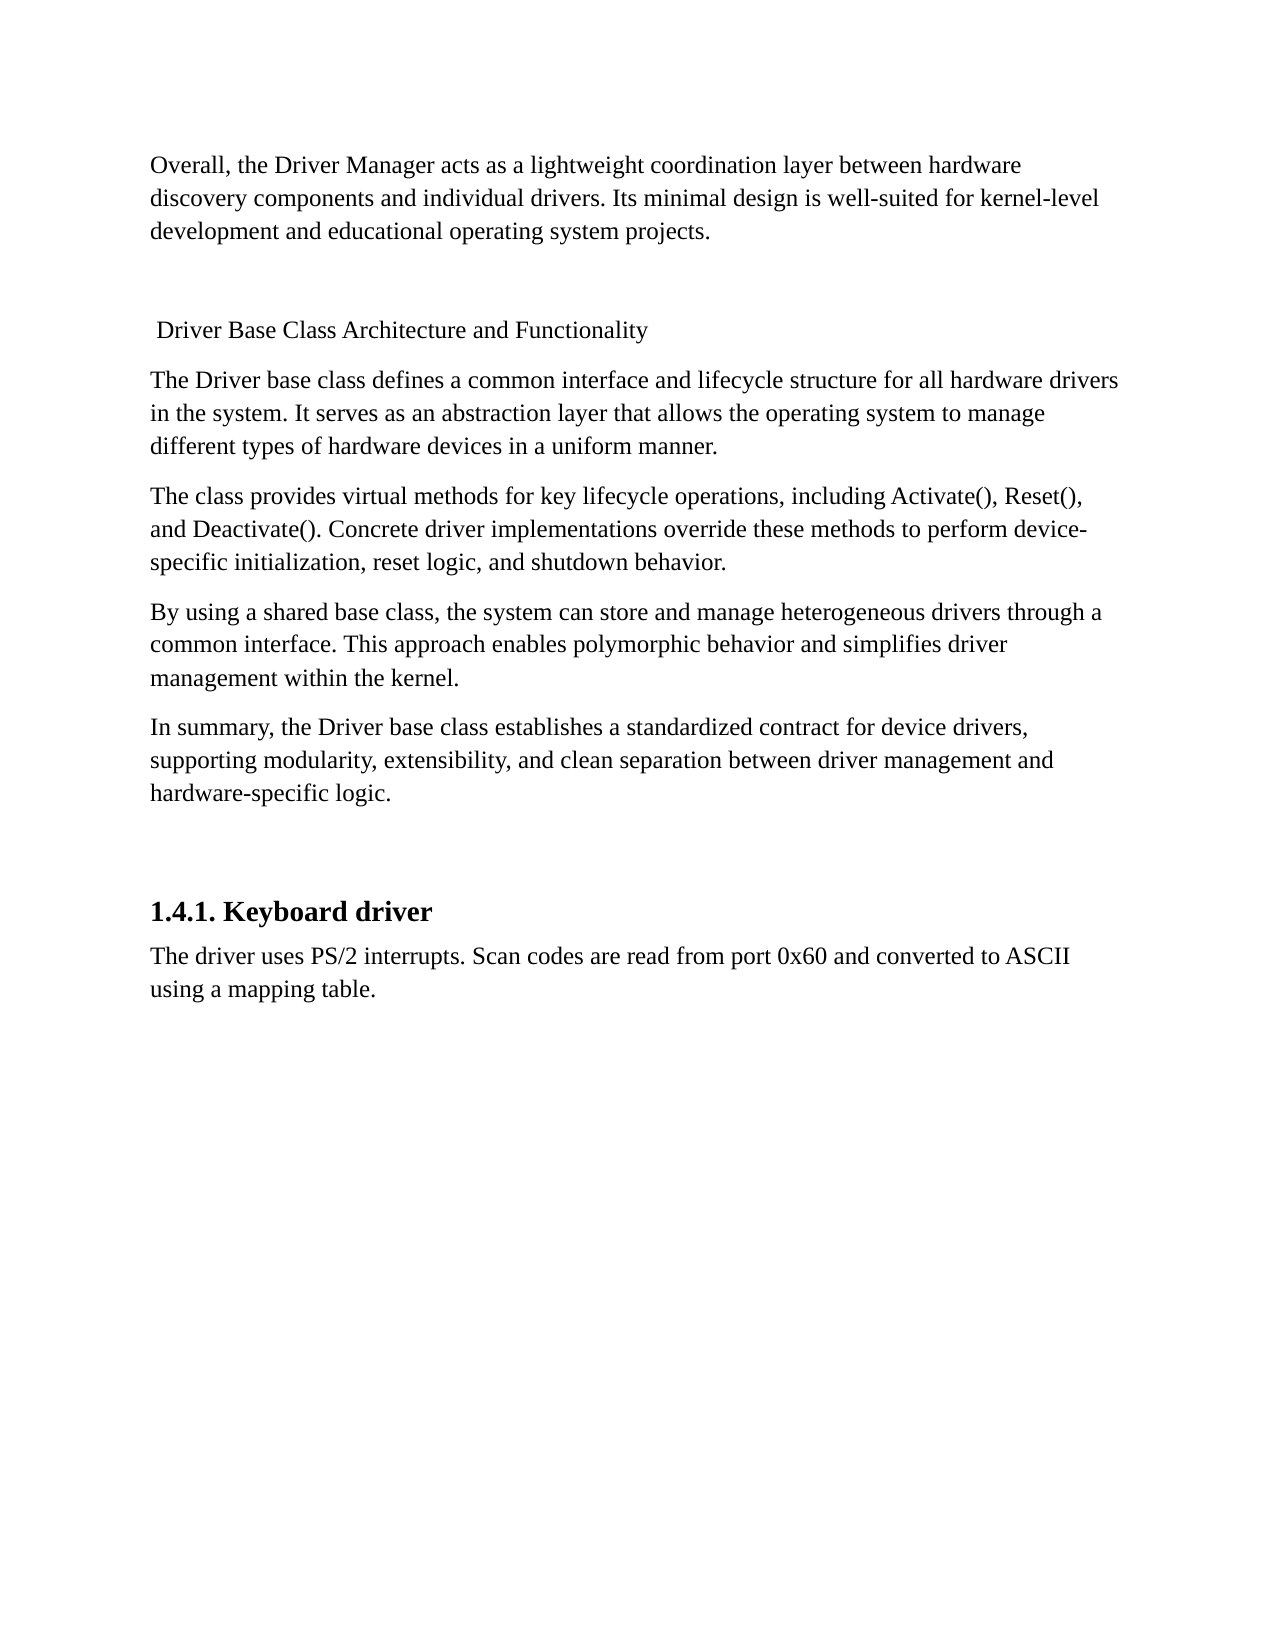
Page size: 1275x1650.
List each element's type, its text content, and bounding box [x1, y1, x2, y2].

text By using a shared base class, the system can store and manage heterogeneous drivers through a common interface. This approach enables polymorphic behavior and simplifies driver management within the kernel. [150, 597, 1125, 691]
text Driver Base Class Architecture and Functionality [150, 315, 1125, 344]
text In summary, the Driver base class establishes a standardized contract for device drivers, supporting modularity, extensibility, and clean separation between driver management and hardware-specific logic. [150, 712, 1125, 807]
text The class provides virtual methods for key lifecycle operations, including Activate(), Reset(), and Deactivate(). Concrete driver implementations override these methods to perform device-specific initialization, reset logic, and shutdown behavior. [150, 481, 1125, 576]
text The driver uses PS/2 interrupts. Scan codes are read from port 0x60 and converted to ASCII using a mapping table. [150, 941, 1125, 1003]
text The Driver base class defines a common interface and lifecycle structure for all hardware drivers in the system. It serves as an abstraction layer that allows the operating system to manage different types of hardware devices in a uniform manner. [150, 365, 1125, 460]
text Overall, the Driver Manager acts as a lightweight coordination layer between hardware discovery components and individual drivers. Its minimal design is well-suited for kernel-level development and educational operating system projects. [150, 150, 1125, 245]
subtitle 1.4.1. Keyboard driver [150, 894, 1125, 928]
